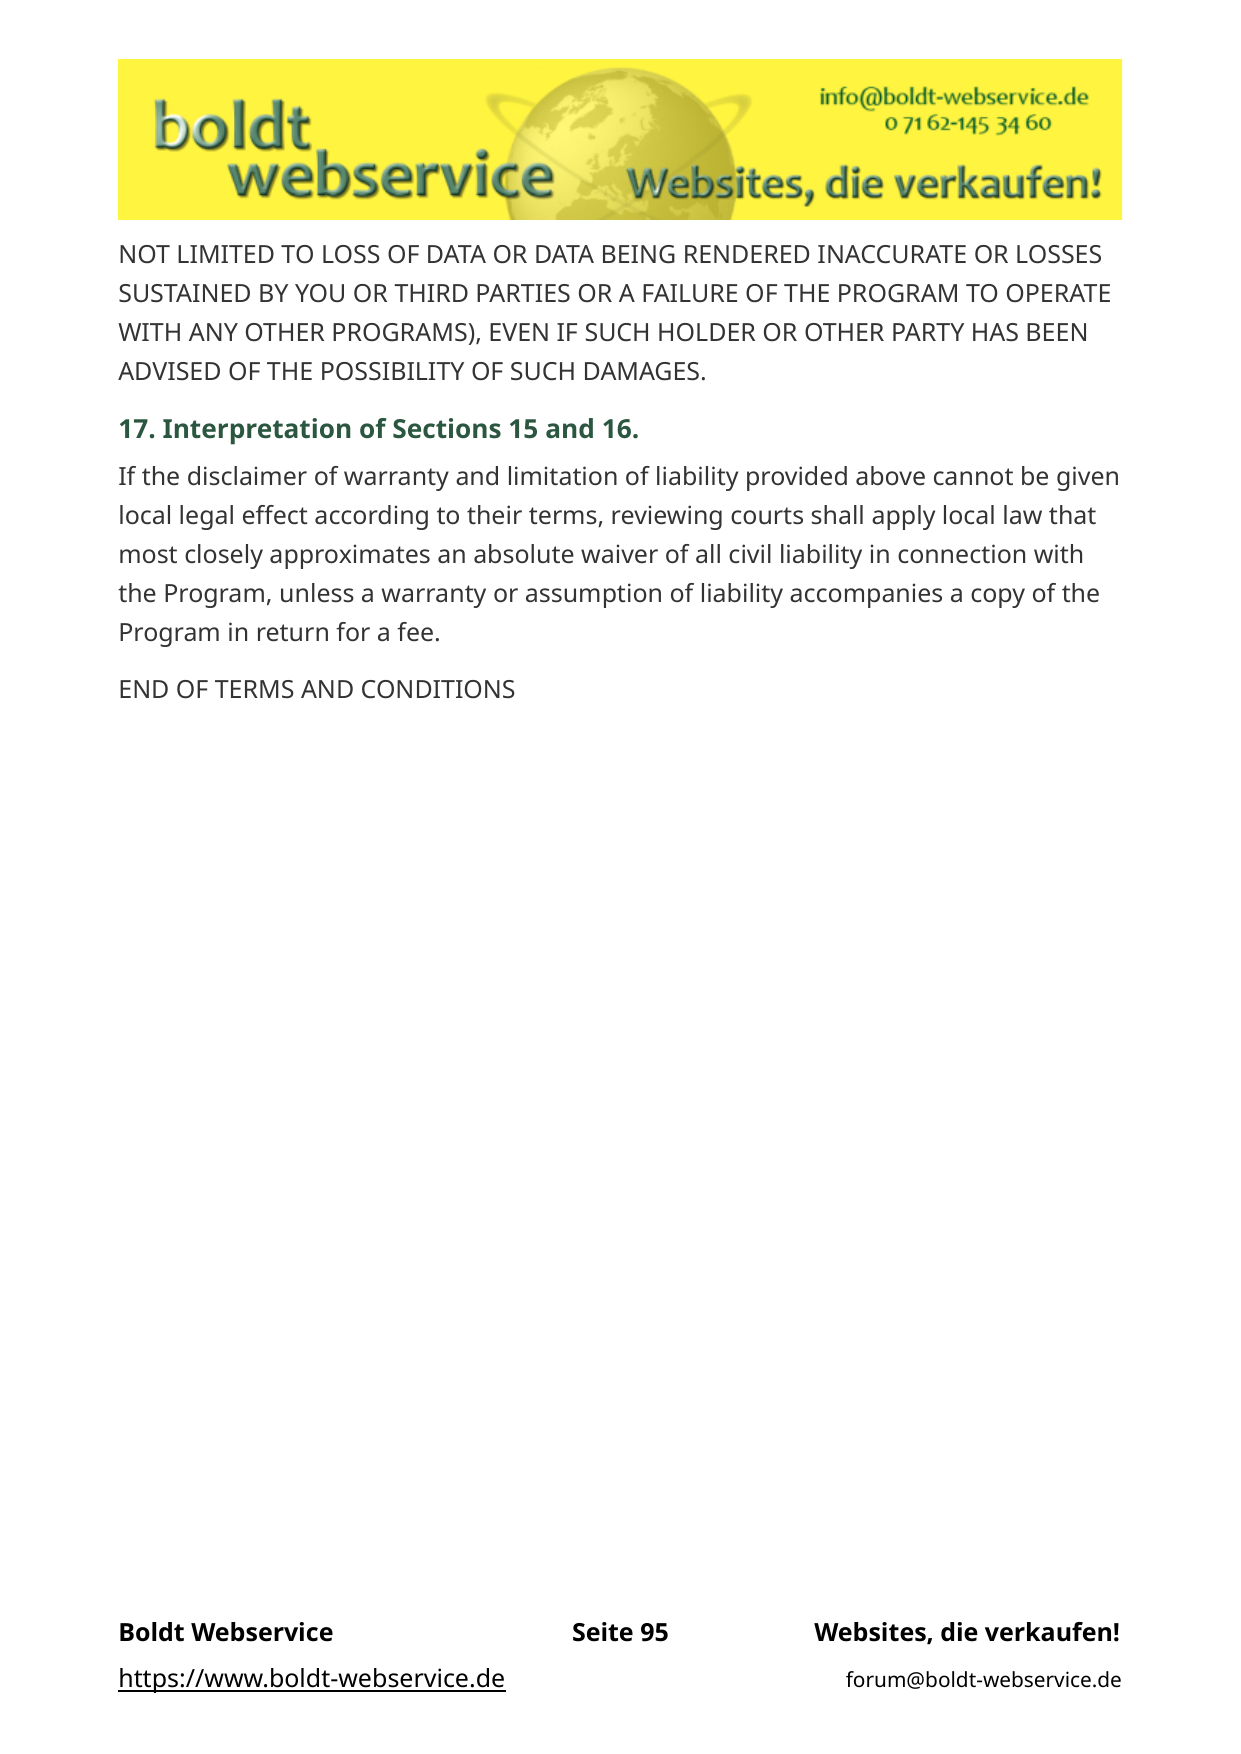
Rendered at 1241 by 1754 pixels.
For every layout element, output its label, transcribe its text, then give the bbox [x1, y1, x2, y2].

picture [118, 59, 1123, 220]
text END OF TERMS AND CONDITIONS [118, 672, 1122, 706]
text NOT LIMITED TO LOSS OF DATA OR DATA BEING RENDERED INACCURATE OR LOSSES SUSTAINED BY YOU OR THIRD PARTIES OR A FAILURE OF THE PROGRAM TO OPERATE WITH ANY OTHER PROGRAMS), EVEN IF SUCH HOLDER OR OTHER PARTY HAS BEEN ADVISED OF THE POSSIBILITY OF SUCH DAMAGES. [118, 236, 1122, 388]
text If the disclaimer of warranty and limitation of liability provided above cannot be given local legal effect according to their terms, reviewing courts shall apply local law that most closely approximates an absolute waiver of all civil liability in connection with the Program, unless a warranty or assumption of liability accompanies a copy of the Program in return for a fee. [118, 458, 1122, 649]
subtitle 17. Interpretation of Sections 15 and 16. [118, 411, 1122, 446]
